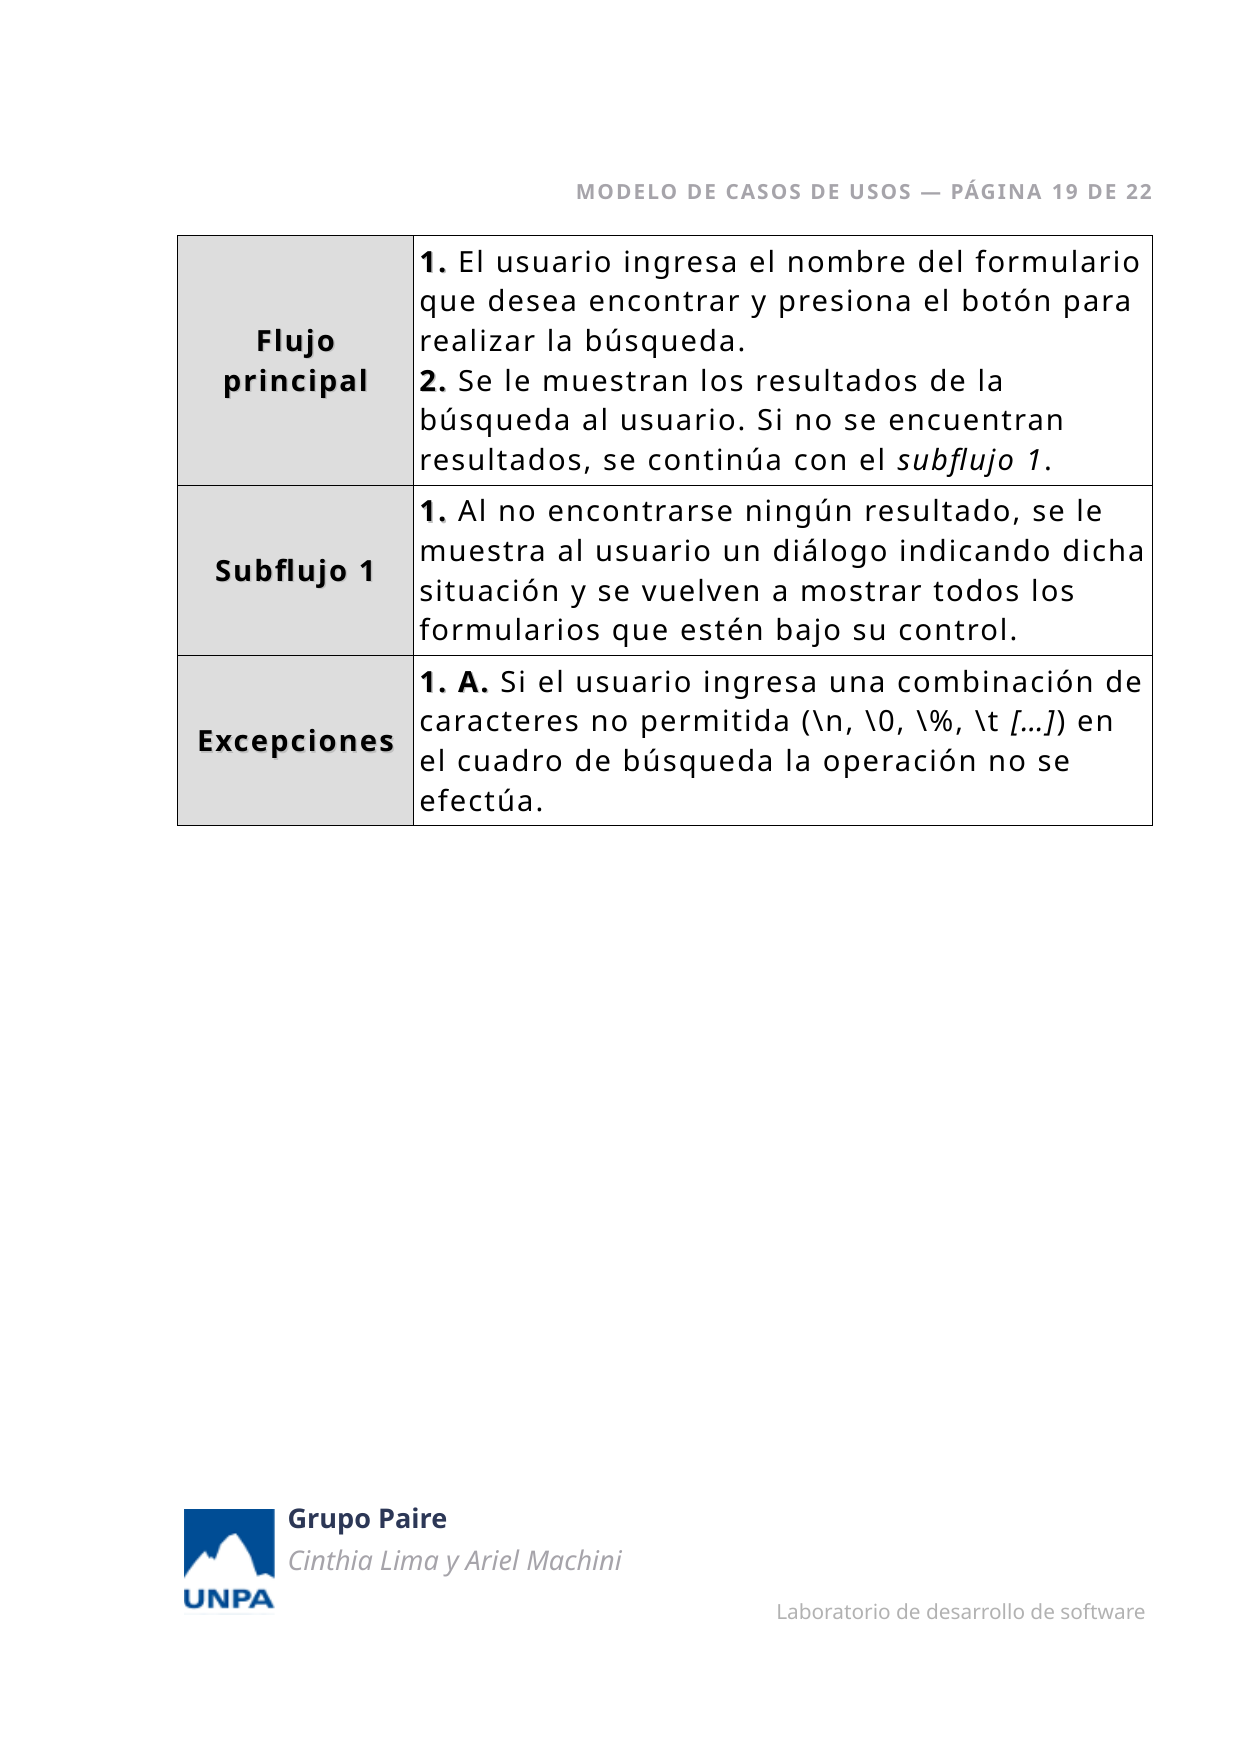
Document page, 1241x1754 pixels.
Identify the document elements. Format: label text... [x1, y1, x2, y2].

table_cell Flujo principal [178, 236, 413, 485]
table_cell 1. El usuario ingresa el nombre del formulario que desea encontrar y presiona el botón para realizar la búsqueda. 2. Se le muestran los resultados de la búsqueda al usuario. Si no se encuentran resultados, se continúa con el subflujo 1. [414, 236, 1152, 485]
table_cell 1. A. Si el usuario ingresa una combinación de caracteres no permitida (\n, \0, \%, \t […]) en el cuadro de búsqueda la operación no se efectúa. [414, 656, 1152, 825]
picture [184, 1509, 275, 1615]
table_cell Subflujo 1 [178, 486, 413, 655]
table_cell 1. Al no encontrarse ningún resultado, se le muestra al usuario un diálogo indicando dicha situación y se vuelven a mostrar todos los formularios que estén bajo su control. [414, 486, 1152, 655]
table_cell Excepciones [178, 656, 413, 825]
